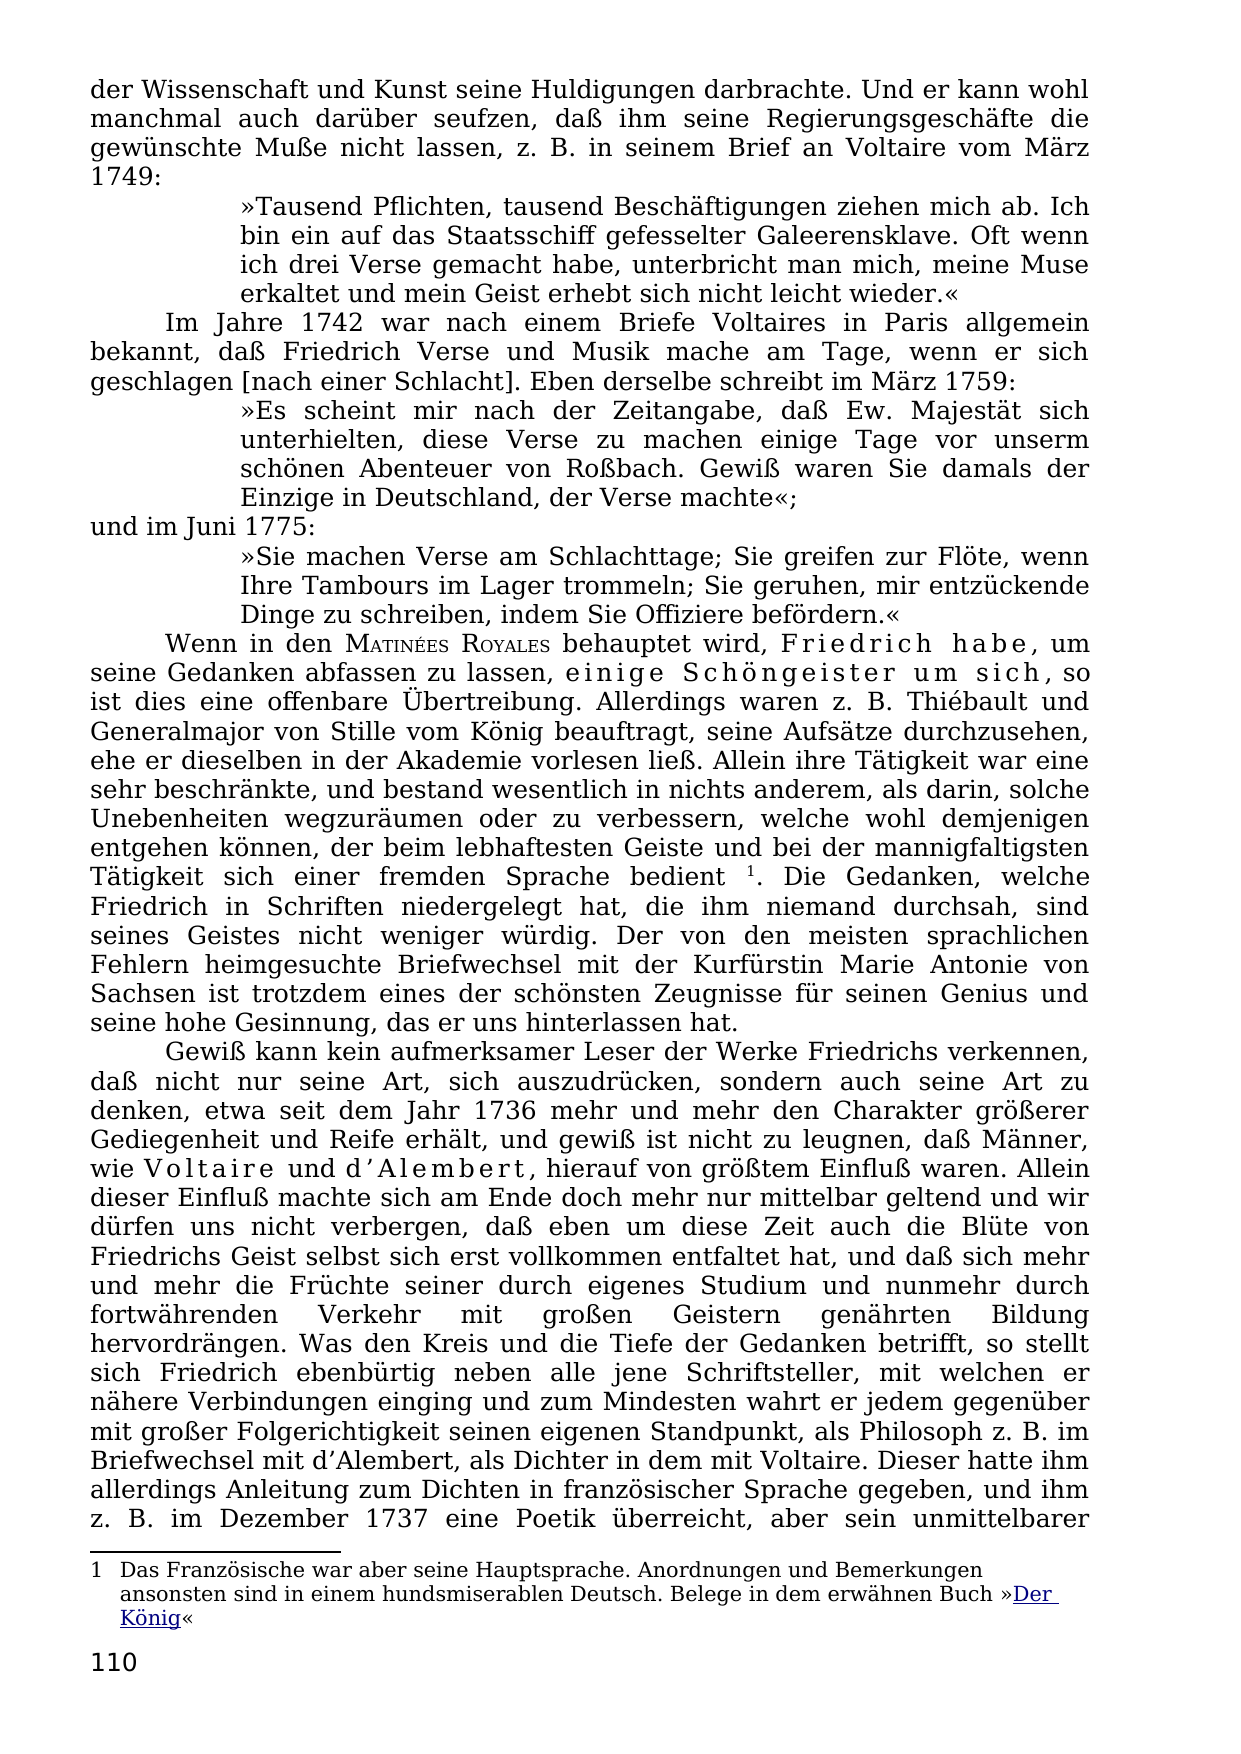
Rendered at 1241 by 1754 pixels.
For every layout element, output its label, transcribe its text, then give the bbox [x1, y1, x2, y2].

text Wenn in den Matinées Royales behauptet wird, Friedrich habe, um seine Gedanken abfassen zu lassen, einige Schöngeister um sich, so ist dies eine offenbare Übertreibung. Allerdings waren z. B. Thiébault und Generalmajor von Stille vom König beauftragt, seine Aufsätze durchzusehen, ehe er dieselben in der Akademie vorlesen ließ. Allein ihre Tätigkeit war eine sehr beschränkte, und bestand wesentlich in nichts anderem, als darin, solche Unebenheiten wegzuräumen oder zu verbessern, welche wohl demjenigen entgehen können, der beim lebhaftesten Geiste und bei der mannigfaltigsten Tätigkeit sich einer fremden Sprache bedient . Die Gedanken, welche Friedrich in Schriften niedergelegt hat, die ihm niemand durchsah, sind seines Geistes nicht weniger würdig. Der von den meisten sprachlichen Fehlern heimgesuchte Briefwechsel mit der Kurfürstin Marie Antonie von Sachsen ist trotzdem eines der schönsten Zeugnisse für seinen Genius und seine hohe Gesinnung, das er uns hinterlassen hat. [90, 629, 1091, 1037]
text und im Juni 1775: [90, 512, 1091, 542]
text Das Französische war aber seine Hauptsprache. Anordnungen und Bemerkungen ansonsten sind in einem hundsmiserablen Deutsch. Belege in dem erwähnen Buch »Der König« [90, 1558, 1091, 1631]
text »Sie machen Verse am Schlachttage; Sie greifen zur Flöte, wenn Ihre Tambours im Lager trommeln; Sie geruhen, mir entzückende Dinge zu schreiben, indem Sie Offiziere befördern.« [240, 542, 1091, 629]
text »Tausend Pflichten, tausend Beschäftigungen ziehen mich ab. Ich bin ein auf das Staatsschiff gefesselter Galeerensklave. Oft wenn ich drei Verse gemacht habe, unterbricht man mich, meine Muse erkaltet und mein Geist erhebt sich nicht leicht wieder.« [240, 192, 1091, 308]
text »Es scheint mir nach der Zeitangabe, daß Ew. Majestät sich unterhielten, diese Verse zu machen einige Tage vor unserm schönen Abenteuer von Roßbach. Gewiß waren Sie damals der Einzige in Deutschland, der Verse machte«; [240, 396, 1091, 512]
text der Wissenschaft und Kunst seine Huldigungen darbrachte. Und er kann wohl manchmal auch darüber seufzen, daß ihm seine Regierungsgeschäfte die gewünschte Muße nicht lassen, z. B. in seinem Brief an Voltaire vom März 1749: [90, 75, 1091, 192]
text Im Jahre 1742 war nach einem Briefe Voltaires in Paris allgemein bekannt, daß Friedrich Verse und Musik mache am Tage, wenn er sich geschlagen [nach einer Schlacht]. Eben derselbe schreibt im März 1759: [90, 308, 1091, 396]
text Gewiß kann kein aufmerksamer Leser der Werke Friedrichs verkennen, daß nicht nur seine Art, sich auszudrücken, sondern auch seine Art zu denken, etwa seit dem Jahr 1736 mehr und mehr den Charakter größerer Gediegenheit und Reife erhält, und gewiß ist nicht zu leugnen, daß Männer, wie Voltaire und d’Alembert, hierauf von größtem Einfluß waren. Allein dieser Einfluß machte sich am Ende doch mehr nur mittelbar geltend und wir dürfen uns nicht verbergen, daß eben um diese Zeit auch die Blüte von Friedrichs Geist selbst sich erst vollkommen entfaltet hat, und daß sich mehr und mehr die Früchte seiner durch eigenes Studium und nunmehr durch fortwährenden Verkehr mit großen Geistern genährten Bildung hervordrängen. Was den Kreis und die Tiefe der Gedanken betrifft, so stellt sich Friedrich ebenbürtig neben alle jene Schriftsteller, mit welchen er nähere Verbindungen einging und zum Mindesten wahrt er jedem gegenüber mit großer Folgerichtigkeit seinen eigenen Standpunkt, als Philosoph z. B. im Briefwechsel mit d’Alembert, als Dichter in dem mit Voltaire. Dieser hatte ihm allerdings Anleitung zum Dichten in französischer Sprache gegeben, und ihm z. B. im Dezember 1737 eine Poetik überreicht, aber sein unmittelbarer [90, 1037, 1091, 1533]
